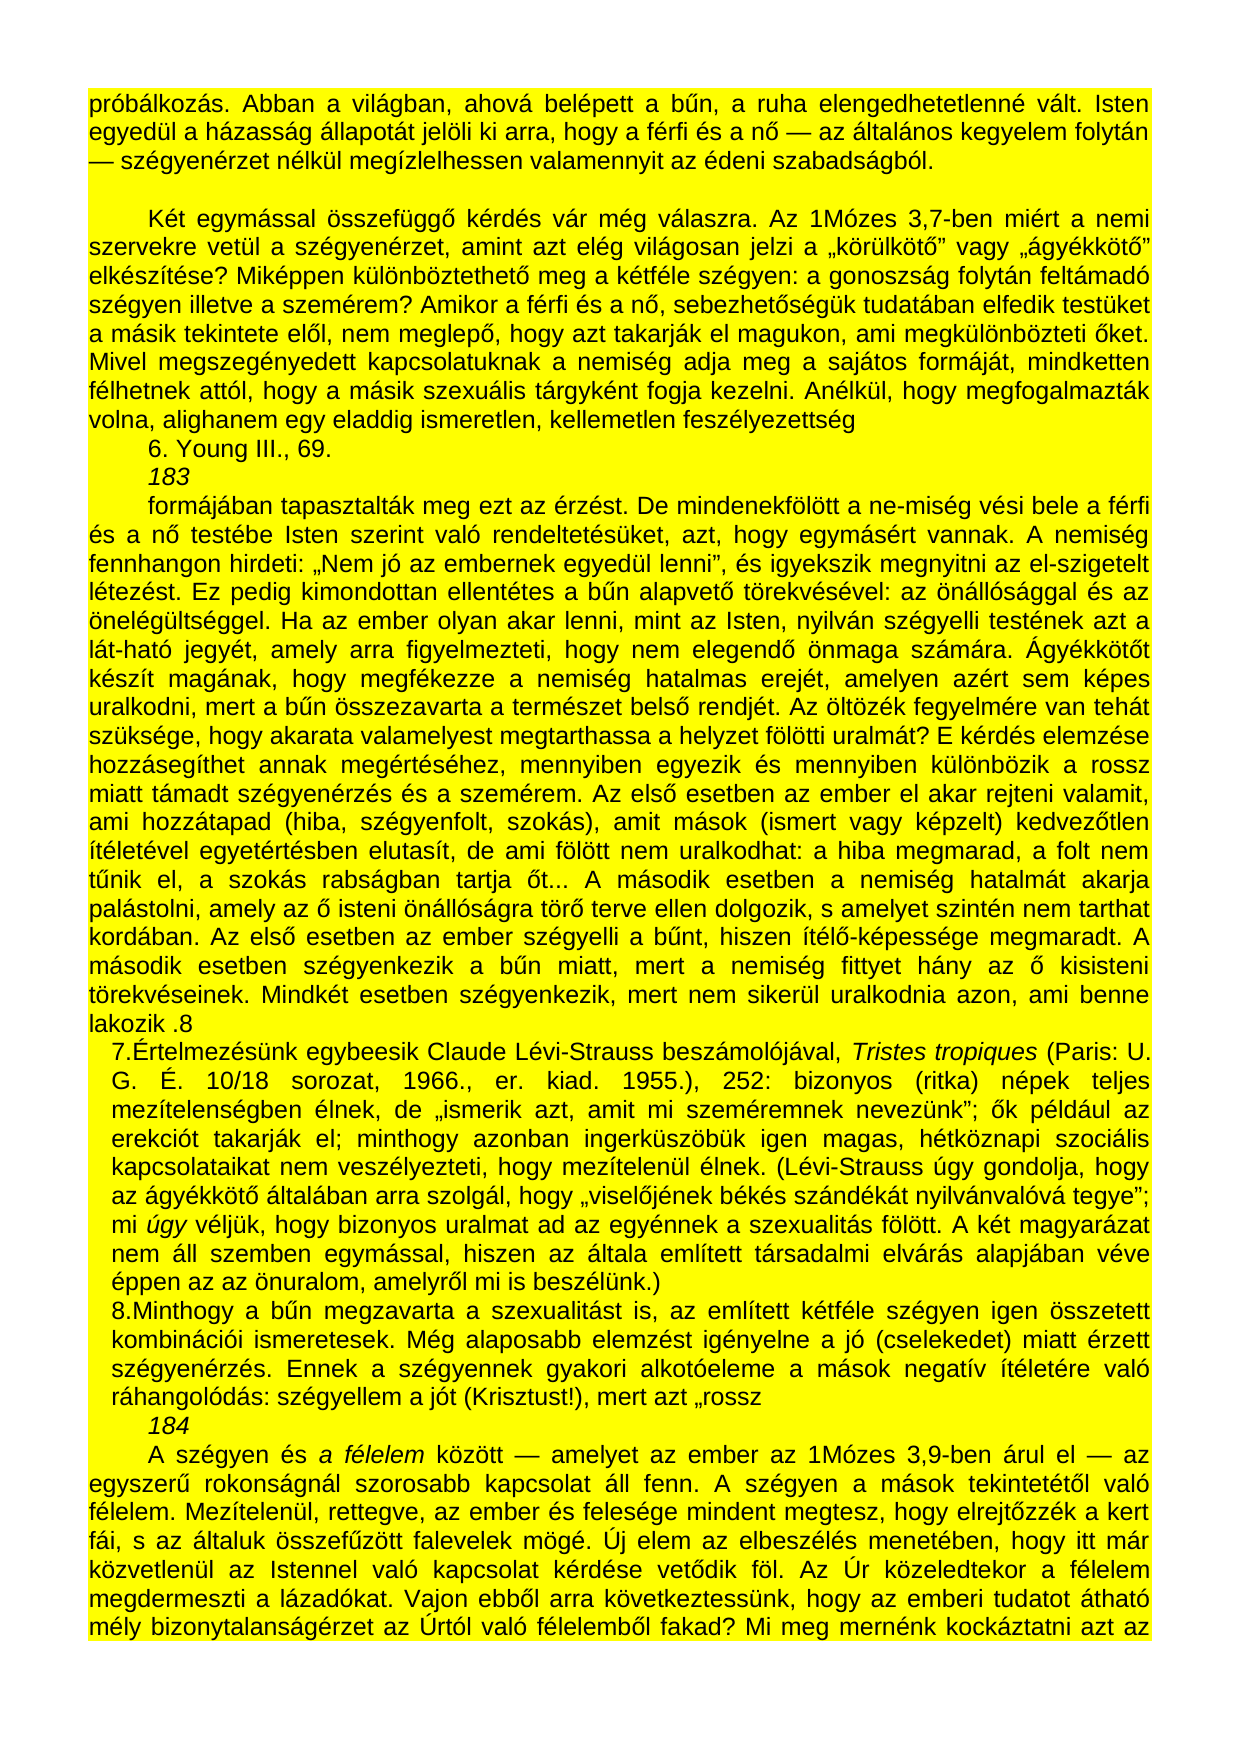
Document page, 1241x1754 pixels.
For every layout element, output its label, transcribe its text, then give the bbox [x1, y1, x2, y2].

text 183 [88, 462, 1152, 491]
text 6. Young III., 69. [88, 433, 1152, 462]
text A szégyen és a félelem között ― amelyet az ember az 1Mózes 3,9-ben árul el ― az egyszerű rokonságnál szorosabb kapcsolat áll fenn. A szégyen a mások tekintetétől való félelem. Mezítelenül, rettegve, az ember és felesége mindent megtesz, hogy elrejtőzzék a kert fái, s az általuk összefűzött falevelek mögé. Új elem az elbeszélés menetében, hogy itt már közvetlenül az Istennel való kapcsolat kérdése vetődik föl. Az Úr közeledtekor a félelem megdermeszti a lázadókat. Vajon ebből arra következtessünk, hogy az emberi tudatot átható mély bizonytalanságérzet az Úrtól való félelemből fakad? Mi meg mernénk kockáztatni azt az [88, 1440, 1152, 1641]
list Minthogy a bűn megzavarta a szexualitást is, az említett kétféle szégyen igen összetett kombinációi ismeretesek. Még alaposabb elemzést igényelne a jó (cselekedet) miatt érzett szégyenérzés. Ennek a szégyennek gyakori alkotóeleme a mások negatív ítéletére való ráhangolódás: szégyellem a jót (Krisztust!), mert azt „rossz [88, 1296, 1152, 1411]
list Értelmezésünk egybeesik Claude Lévi-Strauss beszámolójával, Tristes tropiques (Paris: U. G. É. 10/18 sorozat, 1966., er. kiad. 1955.), 252: bizonyos (ritka) népek teljes mezítelenségben élnek, de „ismerik azt, amit mi szeméremnek nevezünk”; ők például az erekciót takarják el; minthogy azonban ingerküszöbük igen magas, hétköznapi szociális kapcsolataikat nem veszélyezteti, hogy mezítelenül élnek. (Lévi-Strauss úgy gondolja, hogy az ágyékkötő általában arra szolgál, hogy „viselőjének békés szándékát nyilvánvalóvá tegye”; mi úgy véljük, hogy bizonyos uralmat ad az egyénnek a szexualitás fölött. A két magyarázat nem áll szemben egymással, hiszen az általa említett társadalmi elvárás alapjában véve éppen az az önuralom, amelyről mi is beszélünk.) [88, 1037, 1152, 1296]
text formájában tapasztalták meg ezt az érzést. De mindenekfölött a ne-miség vési bele a férfi és a nő testébe Isten szerint való rendeltetésüket, azt, hogy egymásért vannak. A nemiség fennhangon hirdeti: „Nem jó az embernek egyedül lenni”, és igyekszik megnyitni az el-szigetelt létezést. Ez pedig kimondottan ellentétes a bűn alapvető törekvésével: az önállósággal és az önelégültséggel. Ha az ember olyan akar lenni, mint az Isten, nyilván szégyelli testének azt a lát-ható jegyét, amely arra figyelmezteti, hogy nem elegendő önmaga számára. Ágyékkötőt készít magának, hogy megfékezze a nemiség hatalmas erejét, amelyen azért sem képes uralkodni, mert a bűn összezavarta a természet belső rendjét. Az öltözék fegyelmére van tehát szüksége, hogy akarata valamelyest megtarthassa a helyzet fölötti uralmát? E kérdés elemzése hozzásegíthet annak megértéséhez, mennyiben egyezik és mennyiben különbözik a rossz miatt támadt szégyenérzés és a szemérem. Az első esetben az ember el akar rejteni valamit, ami hozzátapad (hiba, szégyenfolt, szokás), amit mások (ismert vagy képzelt) kedvezőtlen ítéletével egyetértésben elutasít, de ami fölött nem uralkodhat: a hiba megmarad, a folt nem tűnik el, a szokás rabságban tartja őt... A második esetben a nemiség hatalmát akarja palástolni, amely az ő isteni önállóságra törő terve ellen dolgozik, s amelyet szintén nem tarthat kordában. Az első esetben az ember szégyelli a bűnt, hiszen ítélő-képessége megmaradt. A második esetben szégyenkezik a bűn miatt, mert a nemiség fittyet hány az ő kisisteni törekvéseinek. Mindkét esetben szégyenkezik, mert nem sikerül uralkodnia azon, ami benne lakozik .8 [88, 491, 1152, 1037]
text 184 [88, 1411, 1152, 1440]
text próbálkozás. Abban a világban, ahová belépett a bűn, a ruha elengedhetetlenné vált. Isten egyedül a házasság állapotát jelöli ki arra, hogy a férfi és a nő ― az általános kegyelem folytán ― szégyenérzet nélkül megízlelhessen valamennyit az édeni szabadságból. [88, 88, 1152, 175]
text Két egymással összefüggő kérdés vár még válaszra. Az 1Mózes 3,7-ben miért a nemi szervekre vetül a szégyenérzet, amint azt elég világosan jelzi a „körülkötő” vagy „ágyékkötő” elkészítése? Miképpen különböztethető meg a kétféle szégyen: a gonoszság folytán feltámadó szégyen illetve a szemérem? Amikor a férfi és a nő, sebezhetőségük tudatában elfedik testüket a másik tekintete elől, nem meglepő, hogy azt takarják el magukon, ami megkülönbözteti őket. Mivel megszegényedett kapcsolatuknak a nemiség adja meg a sajátos formáját, mindketten félhetnek attól, hogy a másik szexuális tárgyként fogja kezelni. Anélkül, hogy megfogalmazták volna, alighanem egy eladdig ismeretlen, kellemetlen feszélyezettség [88, 203, 1152, 433]
